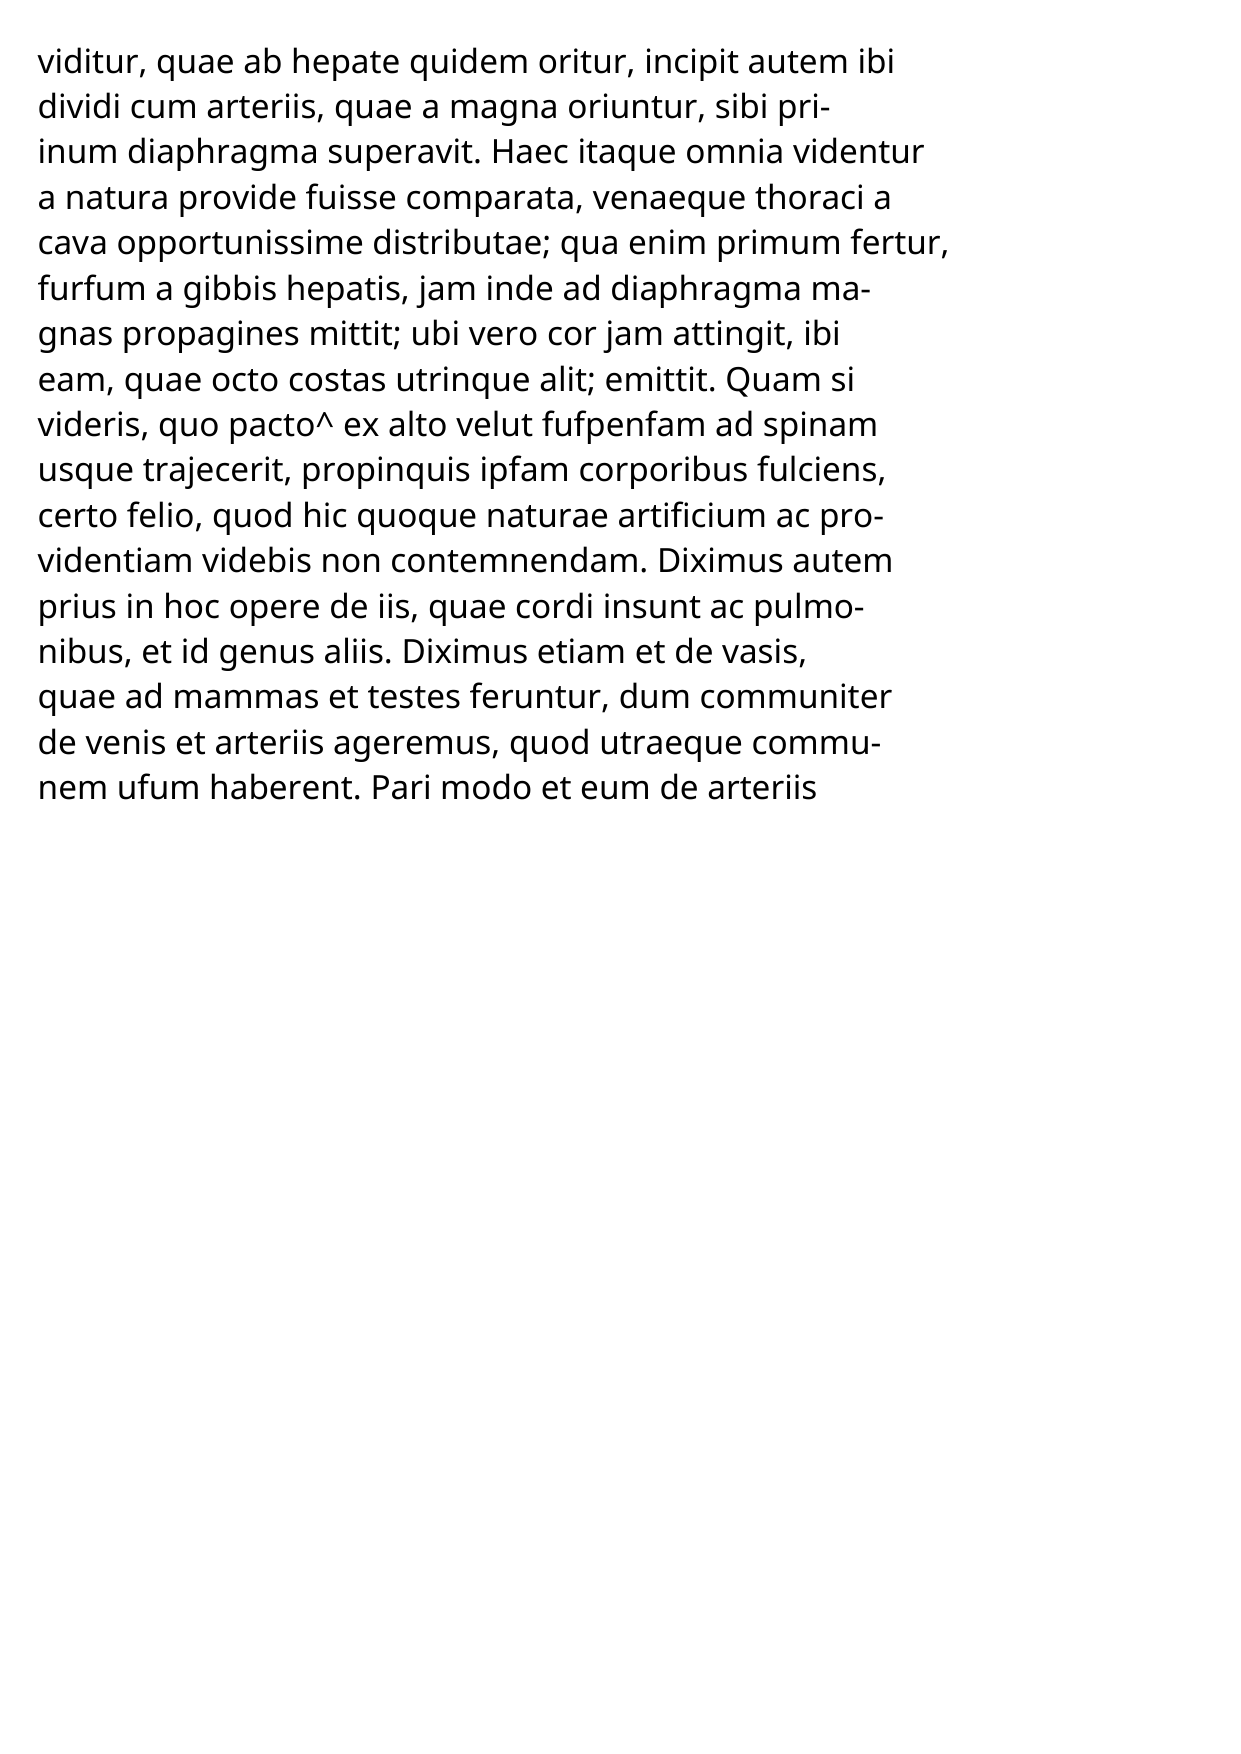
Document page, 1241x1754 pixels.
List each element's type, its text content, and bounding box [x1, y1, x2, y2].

text viditur, quae ab hepate quidem oritur, incipit autem ibi dividi cum arteriis, quae a magna oriuntur, sibi pri- inum diaphragma superavit. Haec itaque omnia videntur a natura provide fuisse comparata, venaeque thoraci a cava opportunissime distributae; qua enim primum fertur, furfum a gibbis hepatis, jam inde ad diaphragma ma- gnas propagines mittit; ubi vero cor jam attingit, ibi eam, quae octo costas utrinque alit; emittit. Quam si videris, quo pacto^ ex alto velut fufpenfam ad spinam usque trajecerit, propinquis ipfam corporibus fulciens, certo felio, quod hic quoque naturae artificium ac pro- videntiam videbis non contemnendam. Diximus autem prius in hoc opere de iis, quae cordi insunt ac pulmo- nibus, et id genus aliis. Diximus etiam et de vasis, quae ad mammas et testes feruntur, dum communiter de venis et arteriis ageremus, quod utraeque commu- nem ufum haberent. Pari modo et eum de arteriis [37, 37, 1203, 809]
